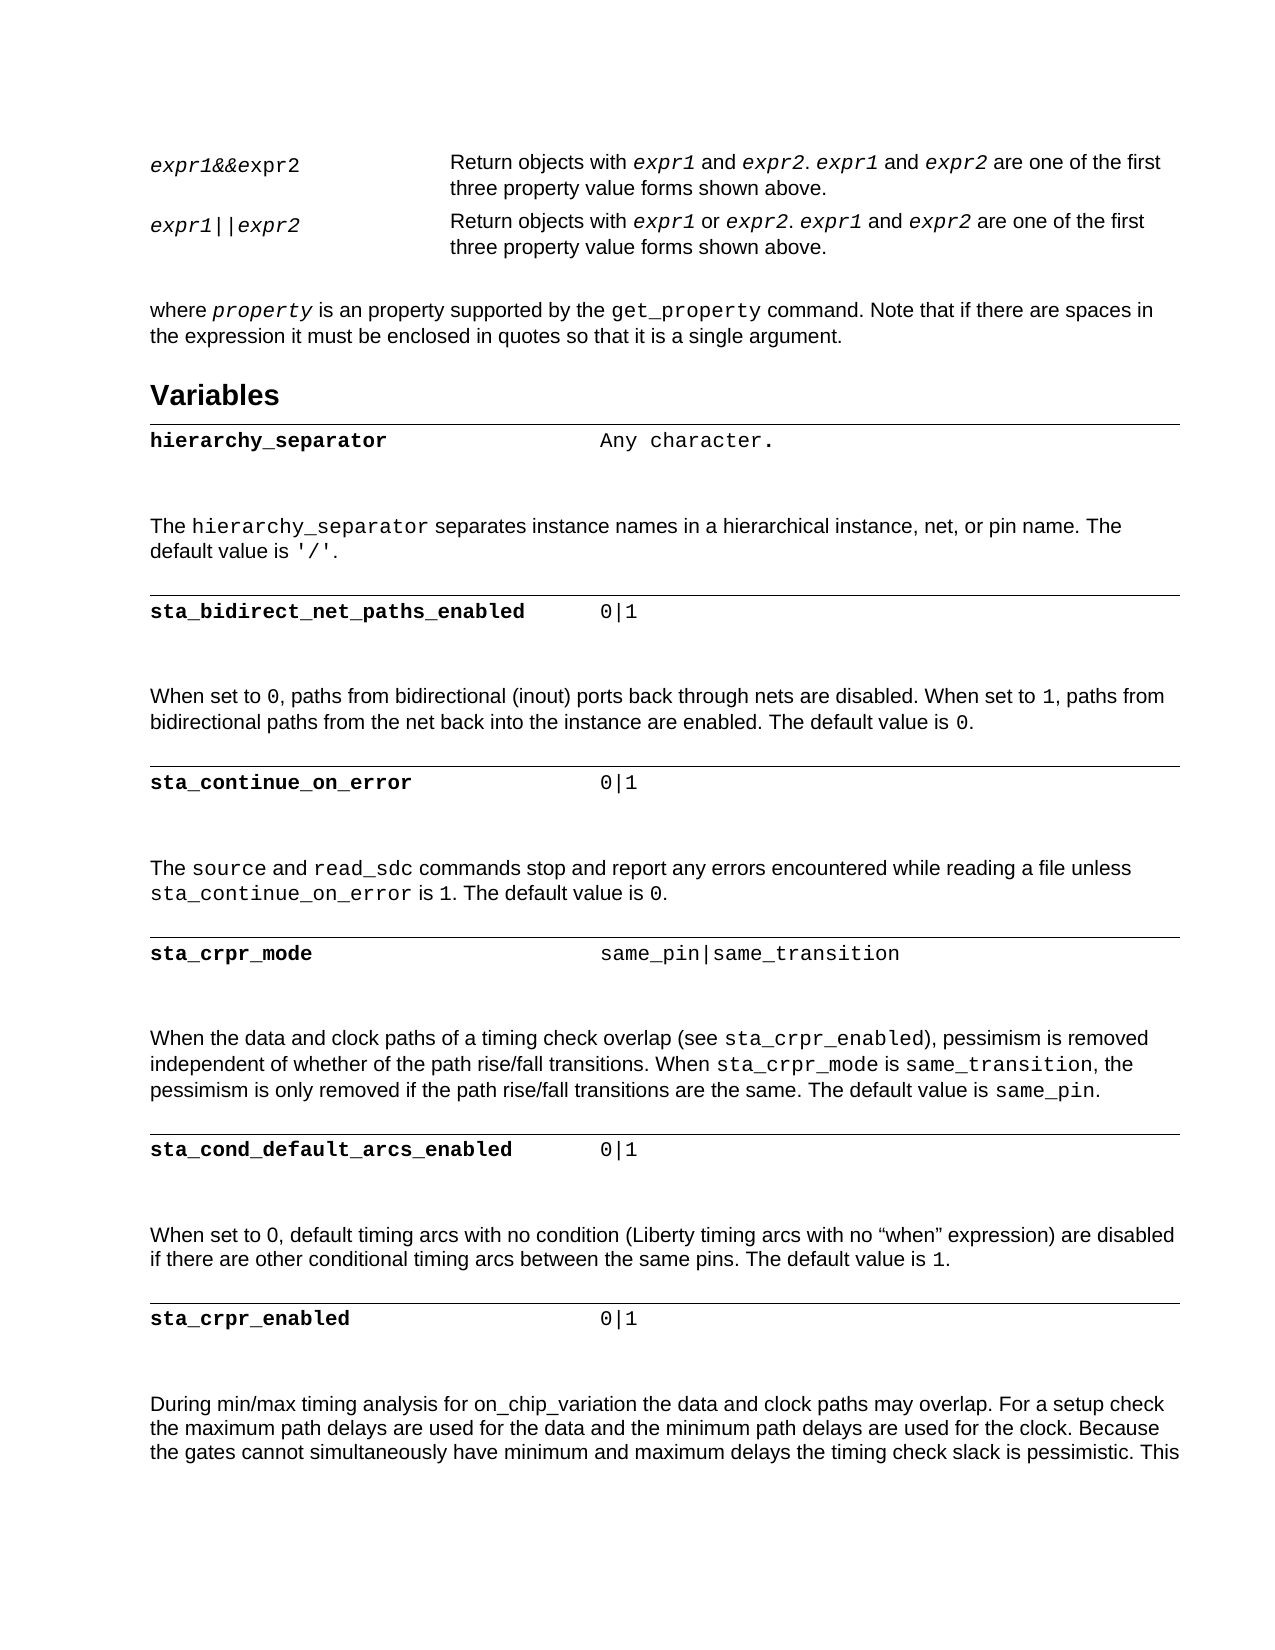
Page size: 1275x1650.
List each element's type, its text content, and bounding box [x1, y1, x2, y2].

table_cell Return objects with expr1 or expr2. expr1 and expr2 are one of the first three property value forms shown above. [450, 209, 1180, 268]
table_header sta_cond_default_arcs_enabled [150, 1135, 600, 1193]
table_header 0|1 [600, 767, 1180, 825]
text When set to 0, paths from bidirectional (inout) ports back through nets are disabled. When set to 1, paths from bidirectional paths from the net back into the instance are enabled. The default value is 0. [150, 684, 1180, 736]
table_header sta_bidirect_net_paths_enabled [150, 596, 600, 654]
table_cell expr1||expr2 [150, 209, 450, 268]
text When set to 0, default timing arcs with no condition (Liberty timing arcs with no “when” expression) are disabled if there are other conditional timing arcs between the same pins. The default value is 1. [150, 1223, 1180, 1273]
table_header sta_crpr_mode [150, 938, 600, 996]
table_header 0|1 [600, 1135, 1180, 1193]
subtitle Variables [150, 378, 1180, 412]
table_header 0|1 [600, 596, 1180, 654]
table_header same_pin|same_transition [600, 938, 1180, 996]
text The hierarchy_separator separates instance names in a hierarchical instance, net, or pin name. The default value is '/'. [150, 513, 1180, 565]
table_header 0|1 [600, 1304, 1180, 1362]
table_cell Return objects with expr1 and expr2. expr1 and expr2 are one of the first three property value forms shown above. [450, 150, 1180, 209]
text During min/max timing analysis for on_chip_variation the data and clock paths may overlap. For a setup check the maximum path delays are used for the data and the minimum path delays are used for the clock. Because the gates cannot simultaneously have minimum and maximum delays the timing check slack is pessimistic. This [150, 1392, 1180, 1464]
text where property is an property supported by the get_property command. Note that if there are spaces in the expression it must be enclosed in quotes so that it is a single argument. [150, 298, 1180, 348]
table_header sta_continue_on_error [150, 767, 600, 825]
table_header sta_crpr_enabled [150, 1304, 600, 1362]
text The source and read_sdc commands stop and report any errors encountered while reading a file unless sta_continue_on_error is 1. The default value is 0. [150, 855, 1180, 907]
table_header hierarchy_separator [150, 425, 600, 483]
text When the data and clock paths of a timing check overlap (see sta_crpr_enabled), pessimism is removed independent of whether of the path rise/fall transitions. When sta_crpr_mode is same_transition, the pessimism is only removed if the path rise/fall transitions are the same. The default value is same_pin. [150, 1026, 1180, 1104]
table_cell expr1&&expr2 [150, 150, 450, 209]
table_header Any character. [600, 425, 1180, 483]
